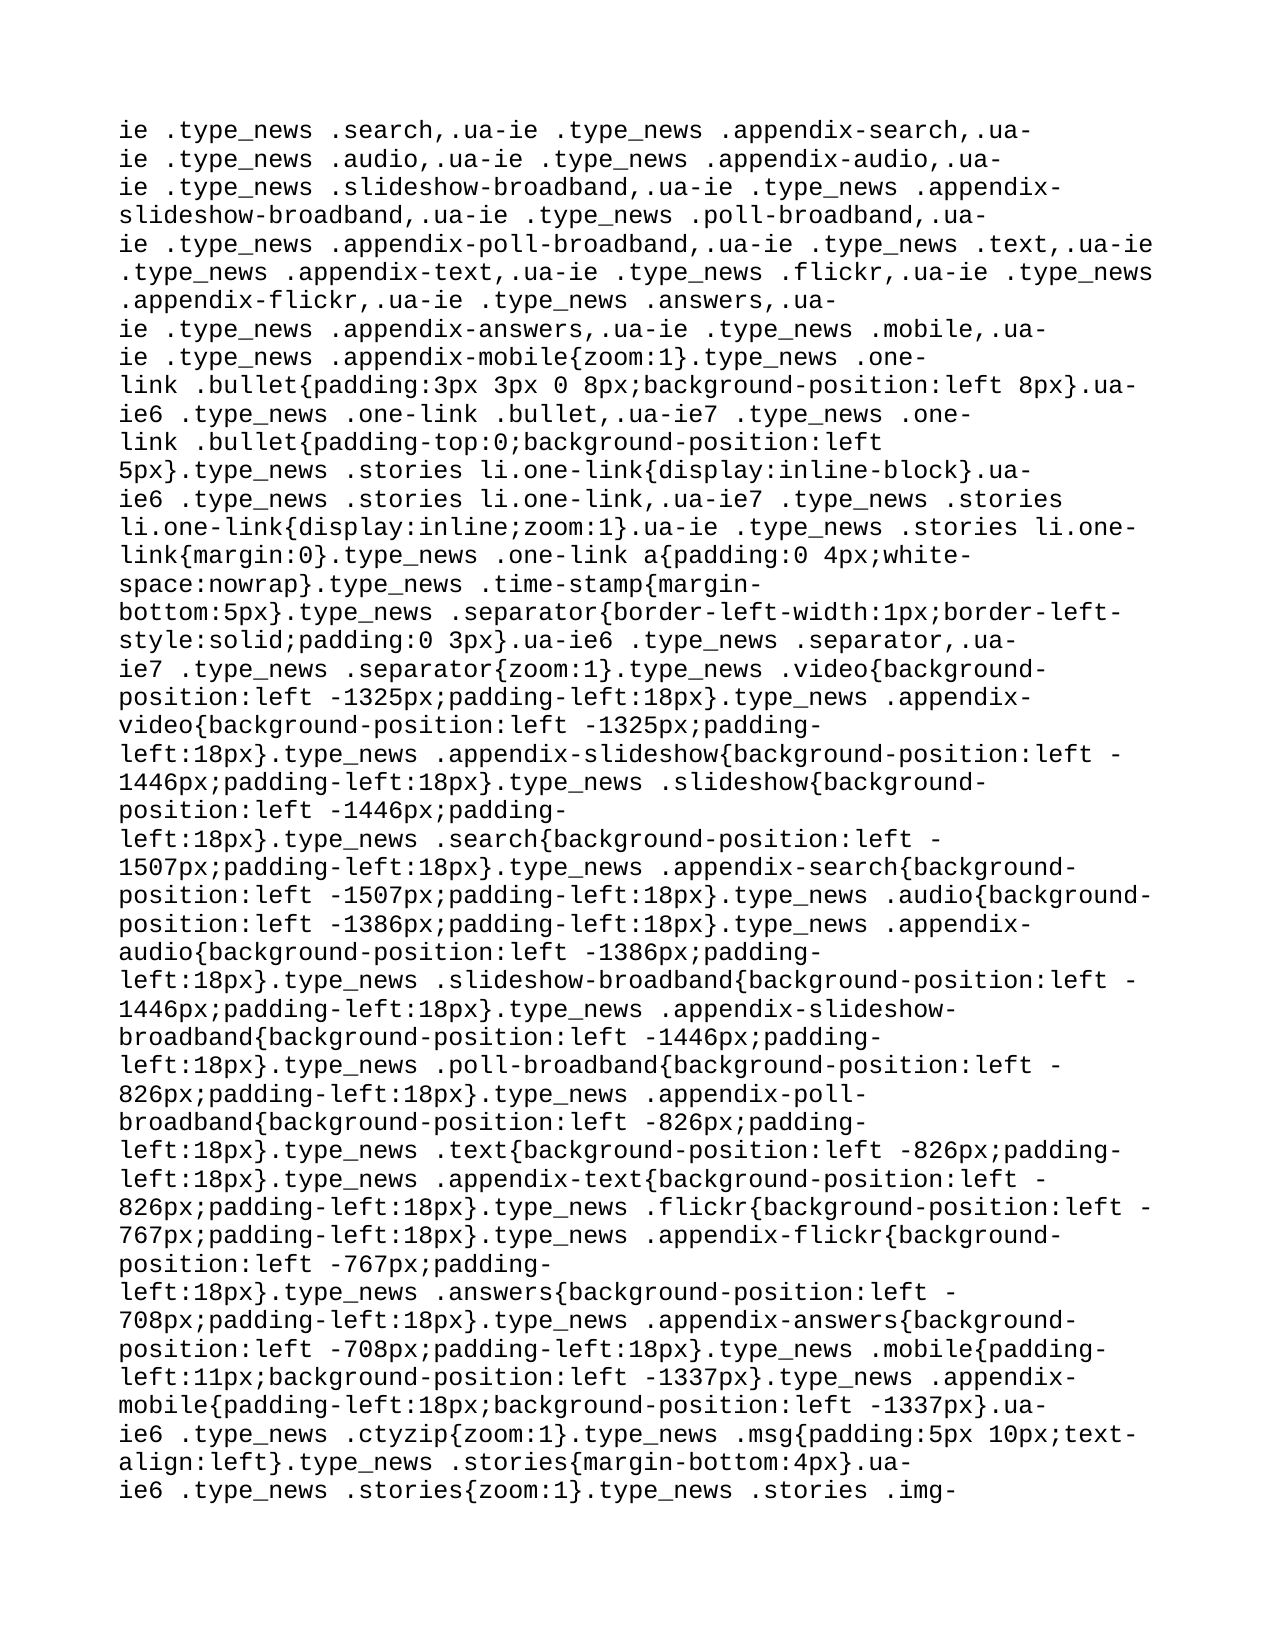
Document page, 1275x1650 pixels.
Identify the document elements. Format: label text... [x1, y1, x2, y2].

text ie .type_news .search,.ua-ie .type_news .appendix-search,.ua-ie .type_news .audio,.ua-ie .type_news .appendix-audio,.ua-ie .type_news .slideshow-broadband,.ua-ie .type_news .appendix-slideshow-broadband,.ua-ie .type_news .poll-broadband,.ua-ie .type_news .appendix-poll-broadband,.ua-ie .type_news .text,.ua-ie .type_news .appendix-text,.ua-ie .type_news .flickr,.ua-ie .type_news .appendix-flickr,.ua-ie .type_news .answers,.ua-ie .type_news .appendix-answers,.ua-ie .type_news .mobile,.ua-ie .type_news .appendix-mobile{zoom:1}.type_news .one-link .bullet{padding:3px 3px 0 8px;background-position:left 8px}.ua-ie6 .type_news .one-link .bullet,.ua-ie7 .type_news .one-link .bullet{padding-top:0;background-position:left 5px}.type_news .stories li.one-link{display:inline-block}.ua-ie6 .type_news .stories li.one-link,.ua-ie7 .type_news .stories li.one-link{display:inline;zoom:1}.ua-ie .type_news .stories li.one-link{margin:0}.type_news .one-link a{padding:0 4px;white-space:nowrap}.type_news .time-stamp{margin-bottom:5px}.type_news .separator{border-left-width:1px;border-left-style:solid;padding:0 3px}.ua-ie6 .type_news .separator,.ua-ie7 .type_news .separator{zoom:1}.type_news .video{background-position:left -1325px;padding-left:18px}.type_news .appendix-video{background-position:left -1325px;padding-left:18px}.type_news .appendix-slideshow{background-position:left -1446px;padding-left:18px}.type_news .slideshow{background-position:left -1446px;padding-left:18px}.type_news .search{background-position:left -1507px;padding-left:18px}.type_news .appendix-search{background-position:left -1507px;padding-left:18px}.type_news .audio{background-position:left -1386px;padding-left:18px}.type_news .appendix-audio{background-position:left -1386px;padding-left:18px}.type_news .slideshow-broadband{background-position:left -1446px;padding-left:18px}.type_news .appendix-slideshow-broadband{background-position:left -1446px;padding-left:18px}.type_news .poll-broadband{background-position:left -826px;padding-left:18px}.type_news .appendix-poll-broadband{background-position:left -826px;padding-left:18px}.type_news .text{background-position:left -826px;padding-left:18px}.type_news .appendix-text{background-position:left -826px;padding-left:18px}.type_news .flickr{background-position:left -767px;padding-left:18px}.type_news .appendix-flickr{background-position:left -767px;padding-left:18px}.type_news .answers{background-position:left -708px;padding-left:18px}.type_news .appendix-answers{background-position:left -708px;padding-left:18px}.type_news .mobile{padding-left:11px;background-position:left -1337px}.type_news .appendix-mobile{padding-left:18px;background-position:left -1337px}.ua-ie6 .type_news .ctyzip{zoom:1}.type_news .msg{padding:5px 10px;text-align:left}.type_news .stories{margin-bottom:4px}.ua-ie6 .type_news .stories{zoom:1}.type_news .stories .img- [118, 118, 1157, 1506]
